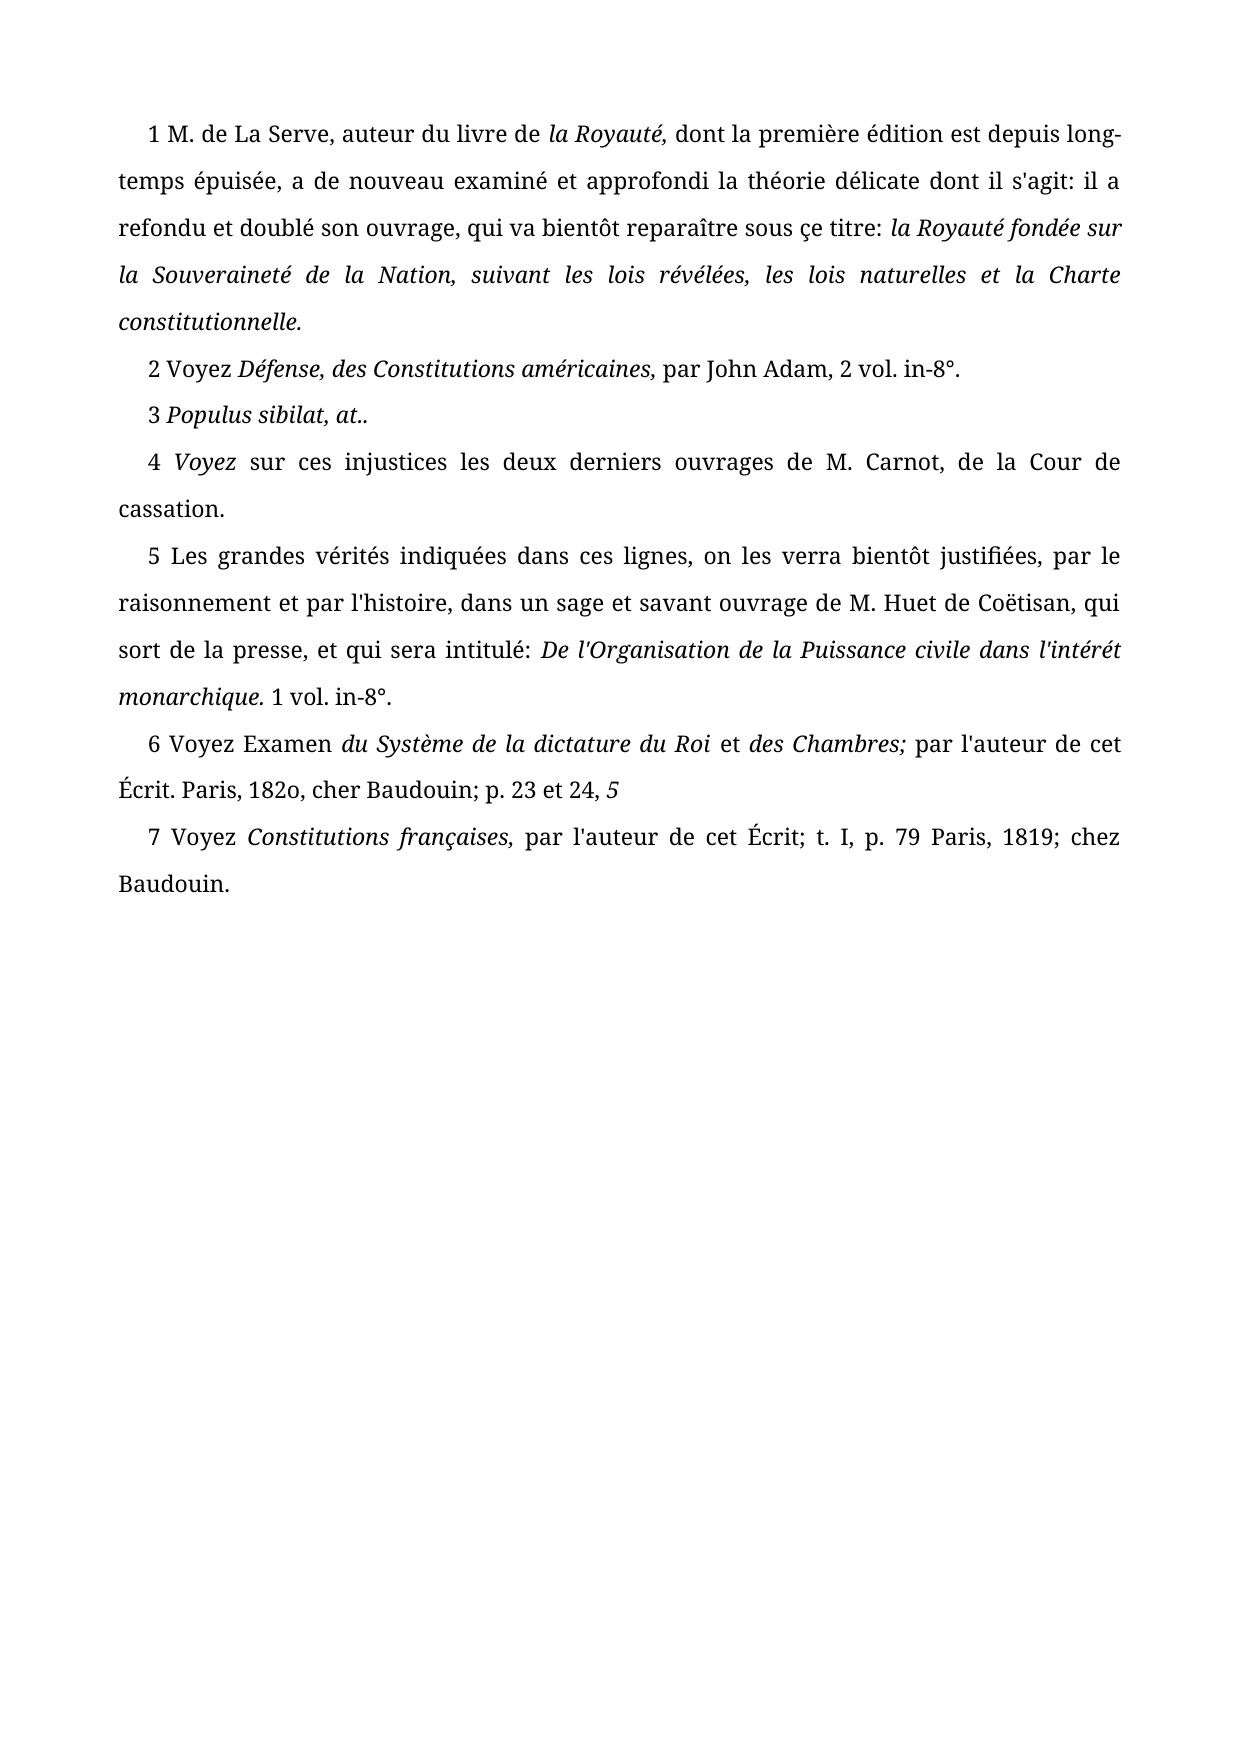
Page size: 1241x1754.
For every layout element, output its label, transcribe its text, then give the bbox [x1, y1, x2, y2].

text Voyez Constitutions françaises, par l'auteur de cet Écrit; t. I, p. 79 Paris, 1819; chez Baudouin. [118, 821, 1122, 899]
text Populus sibilat, at.. [118, 399, 1122, 431]
text Voyez sur ces injustices les deux derniers ouvrages de M. Carnot, de la Cour de cassation. [118, 446, 1122, 524]
text Les grandes vérités indiquées dans ces lignes, on les verra bientôt justifiées, par le raisonnement et par l'histoire, dans un sage et savant ouvrage de M. Huet de Coëtisan, qui sort de la presse, et qui sera intitulé: De l'Organisation de la Puissance civile dans l'intérét monarchique. 1 vol. in-8°. [118, 540, 1122, 712]
text M. de La Serve, auteur du livre de la Royauté, dont la première édition est depuis long-temps épuisée, a de nouveau examiné et approfondi la théorie délicate dont il s'agit: il a refondu et doublé son ouvrage, qui va bientôt reparaître sous çe titre: la Royauté fondée sur la Souveraineté de la Nation, suivant les lois révélées, les lois naturelles et la Charte constitutionnelle. [118, 118, 1122, 337]
text Voyez Défense, des Constitutions américaines, par John Adam, 2 vol. in-8°. [118, 352, 1122, 384]
text Voyez Examen du Système de la dictature du Roi et des Chambres; par l'auteur de cet Écrit. Paris, 182o, cher Baudouin; p. 23 et 24, 5 [118, 727, 1122, 806]
